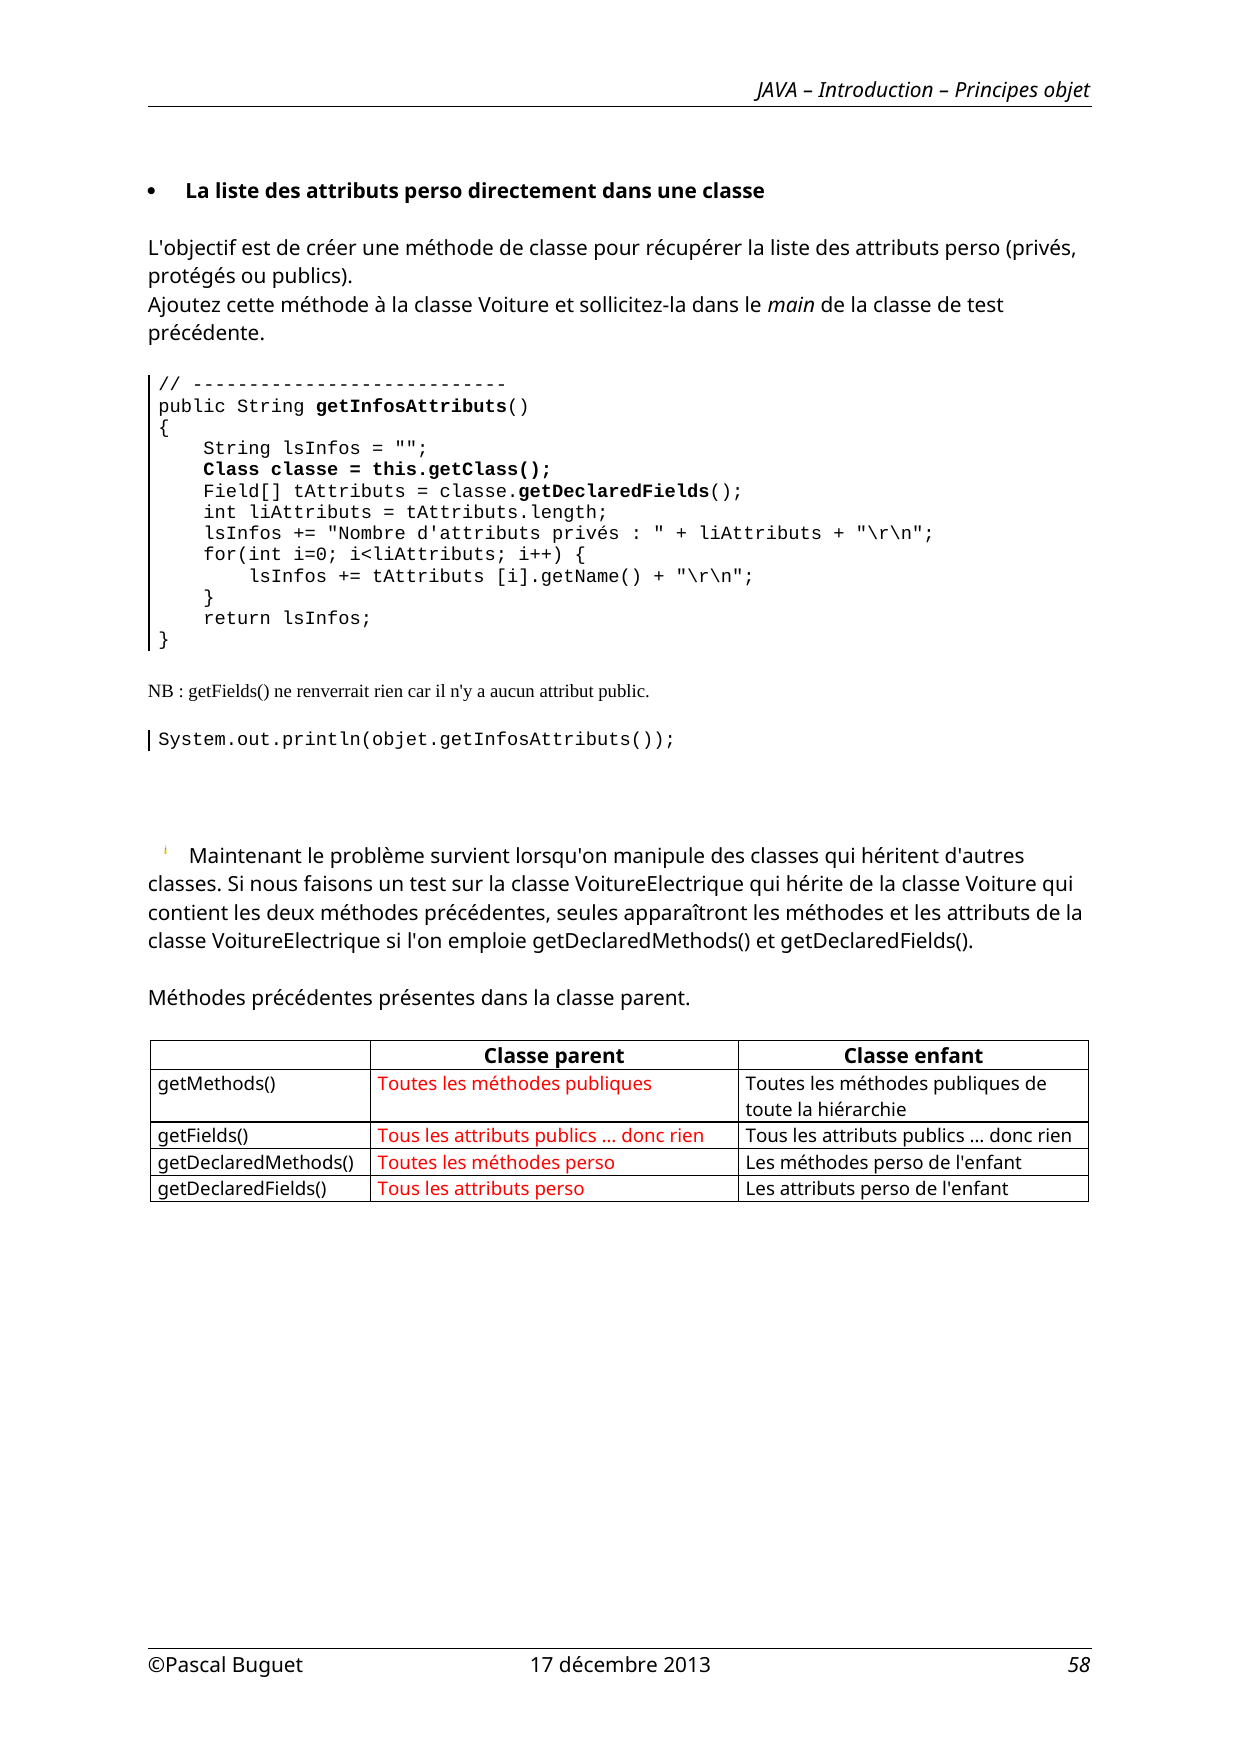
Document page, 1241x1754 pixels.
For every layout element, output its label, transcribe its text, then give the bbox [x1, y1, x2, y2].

text { [150, 418, 1092, 439]
text Field[] tAttributs = classe.getDeclaredFields(); [150, 481, 1092, 503]
text // ---------------------------- [150, 375, 1092, 396]
table_header Classe enfant [739, 1041, 1088, 1069]
text for(int i=0; i<liAttributs; i++) { [150, 545, 1092, 566]
text return lsInfos; [150, 609, 1092, 630]
text System.out.println(objet.getInfosAttributs()); [150, 730, 1092, 751]
table_cell Tous les attributs publics … donc rien [739, 1123, 1088, 1148]
text Class classe = this.getClass(); [150, 460, 1092, 481]
text String lsInfos = ""; [150, 439, 1092, 460]
table_cell Les attributs perso de l'enfant [739, 1176, 1088, 1201]
text public String getInfosAttributs() [150, 396, 1092, 418]
text Maintenant le problème survient lorsqu'on manipule des classes qui héritent d'autres classes. Si nous faisons un test sur la classe VoitureElectrique qui hérite de la classe Voiture qui contient les deux méthodes précédentes, seules apparaîtront les méthodes et les attributs de la classe VoitureElectrique si l'on emploie getDeclaredMethods() et getDeclaredFields(). [148, 836, 1092, 954]
table_cell Tous les attributs perso [371, 1176, 738, 1201]
text lsInfos += "Nombre d'attributs privés : " + liAttributs + "\r\n"; [150, 524, 1092, 545]
table_cell getDeclaredFields() [151, 1176, 370, 1201]
text lsInfos += tAttributs [i].getName() + "\r\n"; [150, 566, 1092, 588]
table_cell getDeclaredMethods() [151, 1149, 370, 1174]
text } [150, 630, 1092, 651]
text int liAttributs = tAttributs.length; [150, 503, 1092, 524]
table_header [151, 1041, 370, 1069]
text NB : getFields() ne renverrait rien car il n'y a aucun attribut public. [148, 680, 1092, 701]
text Ajoutez cette méthode à la classe Voiture et sollicitez-la dans le main de la classe de test précédente. [148, 290, 1092, 347]
text L'objectif est de créer une méthode de classe pour récupérer la liste des attributs perso (privés, protégés ou publics). [148, 233, 1092, 290]
table_cell Tous les attributs publics … donc rien [371, 1123, 738, 1148]
list La liste des attributs perso directement dans une classe [148, 176, 1092, 204]
table_cell Les méthodes perso de l'enfant [739, 1149, 1088, 1174]
table_cell Toutes les méthodes publiques de toute la hiérarchie [739, 1070, 1088, 1121]
table_cell getFields() [151, 1123, 370, 1148]
table_cell Toutes les méthodes publiques [371, 1070, 738, 1121]
table_cell getMethods() [151, 1070, 370, 1121]
text Méthodes précédentes présentes dans la classe parent. [148, 983, 1092, 1011]
table_cell Toutes les méthodes perso [371, 1149, 738, 1174]
table_header Classe parent [371, 1041, 738, 1069]
text } [150, 588, 1092, 609]
